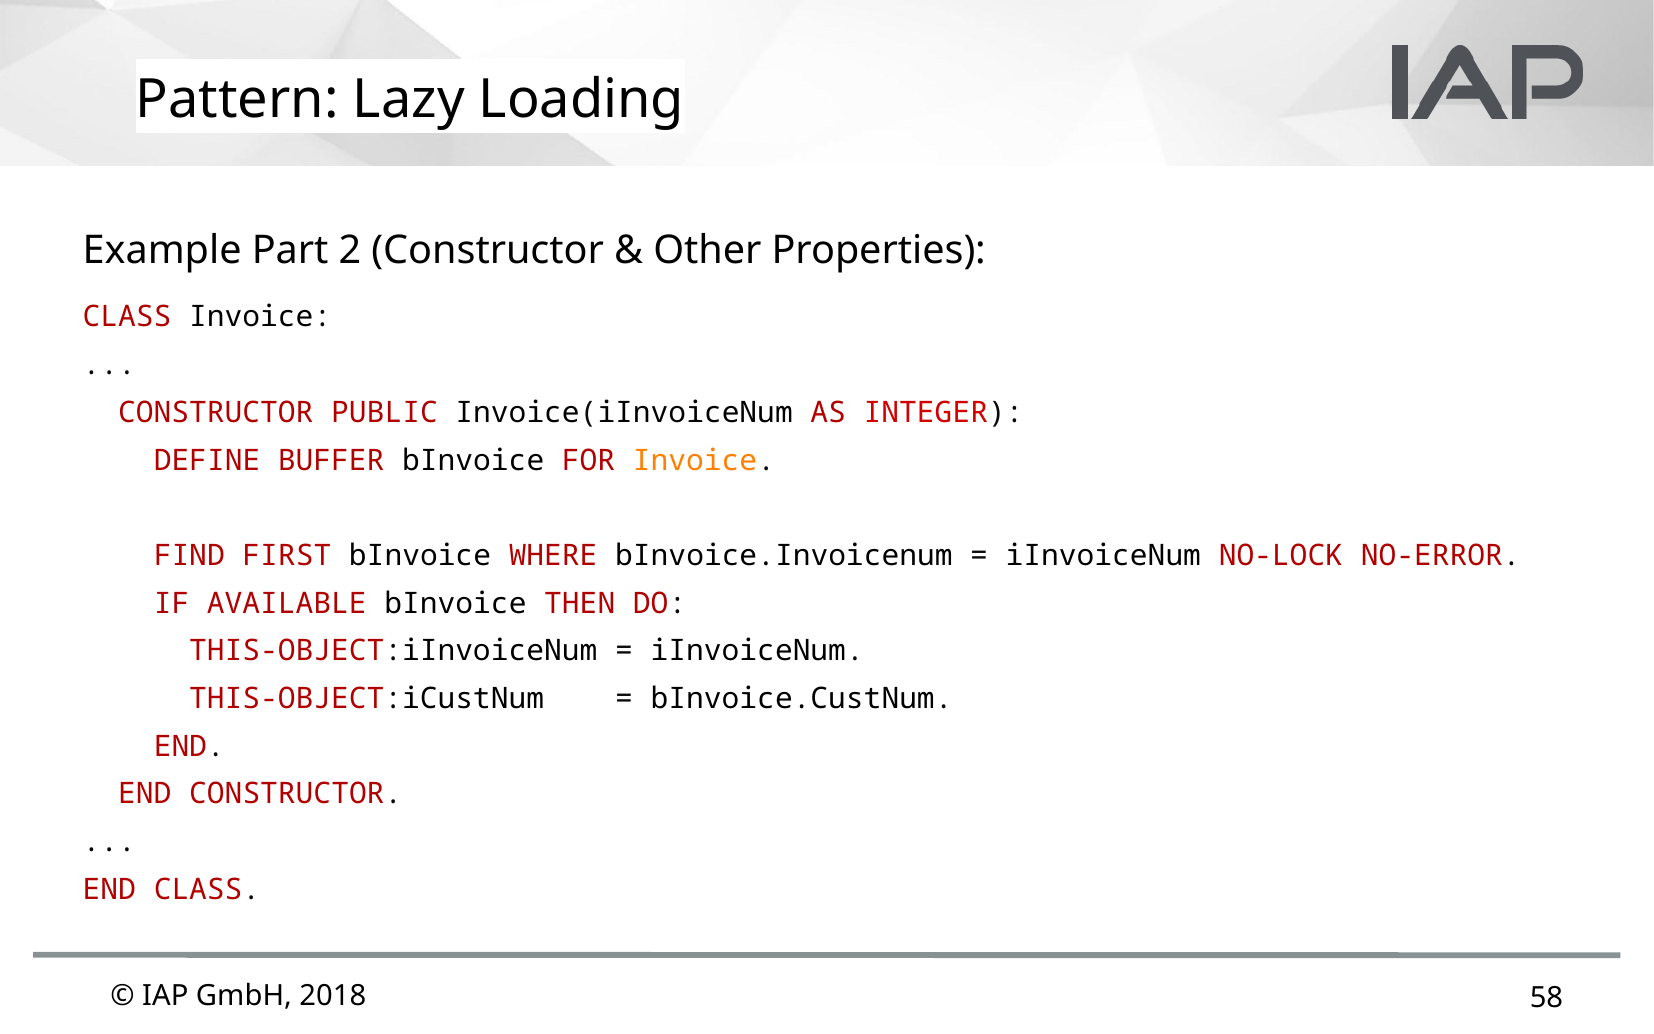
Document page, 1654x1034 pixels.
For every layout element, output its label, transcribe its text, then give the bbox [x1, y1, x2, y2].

list Example Part 2 (Constructor & Other Properties): [82, 221, 1571, 295]
picture [0, 0, 1654, 166]
list CLASS Invoice: ... CONSTRUCTOR PUBLIC Invoice(iInvoiceNum AS INTEGER): DEFINE BUFFER bInvoice FOR Invoice. FIND FIRST bInvoice WHERE bInvoice.Invoicenum = iInvoiceNum NO-LOCK NO-ERROR. IF AVAILABLE bInvoice THEN DO: THIS-OBJECT:iInvoiceNum = iInvoiceNum. THIS-OBJECT:iCustNum = bInvoice.CustNum. END. END CONSTRUCTOR. ... END CLASS. [82, 295, 1571, 915]
title Pattern: Lazy Loading [135, 41, 1264, 152]
